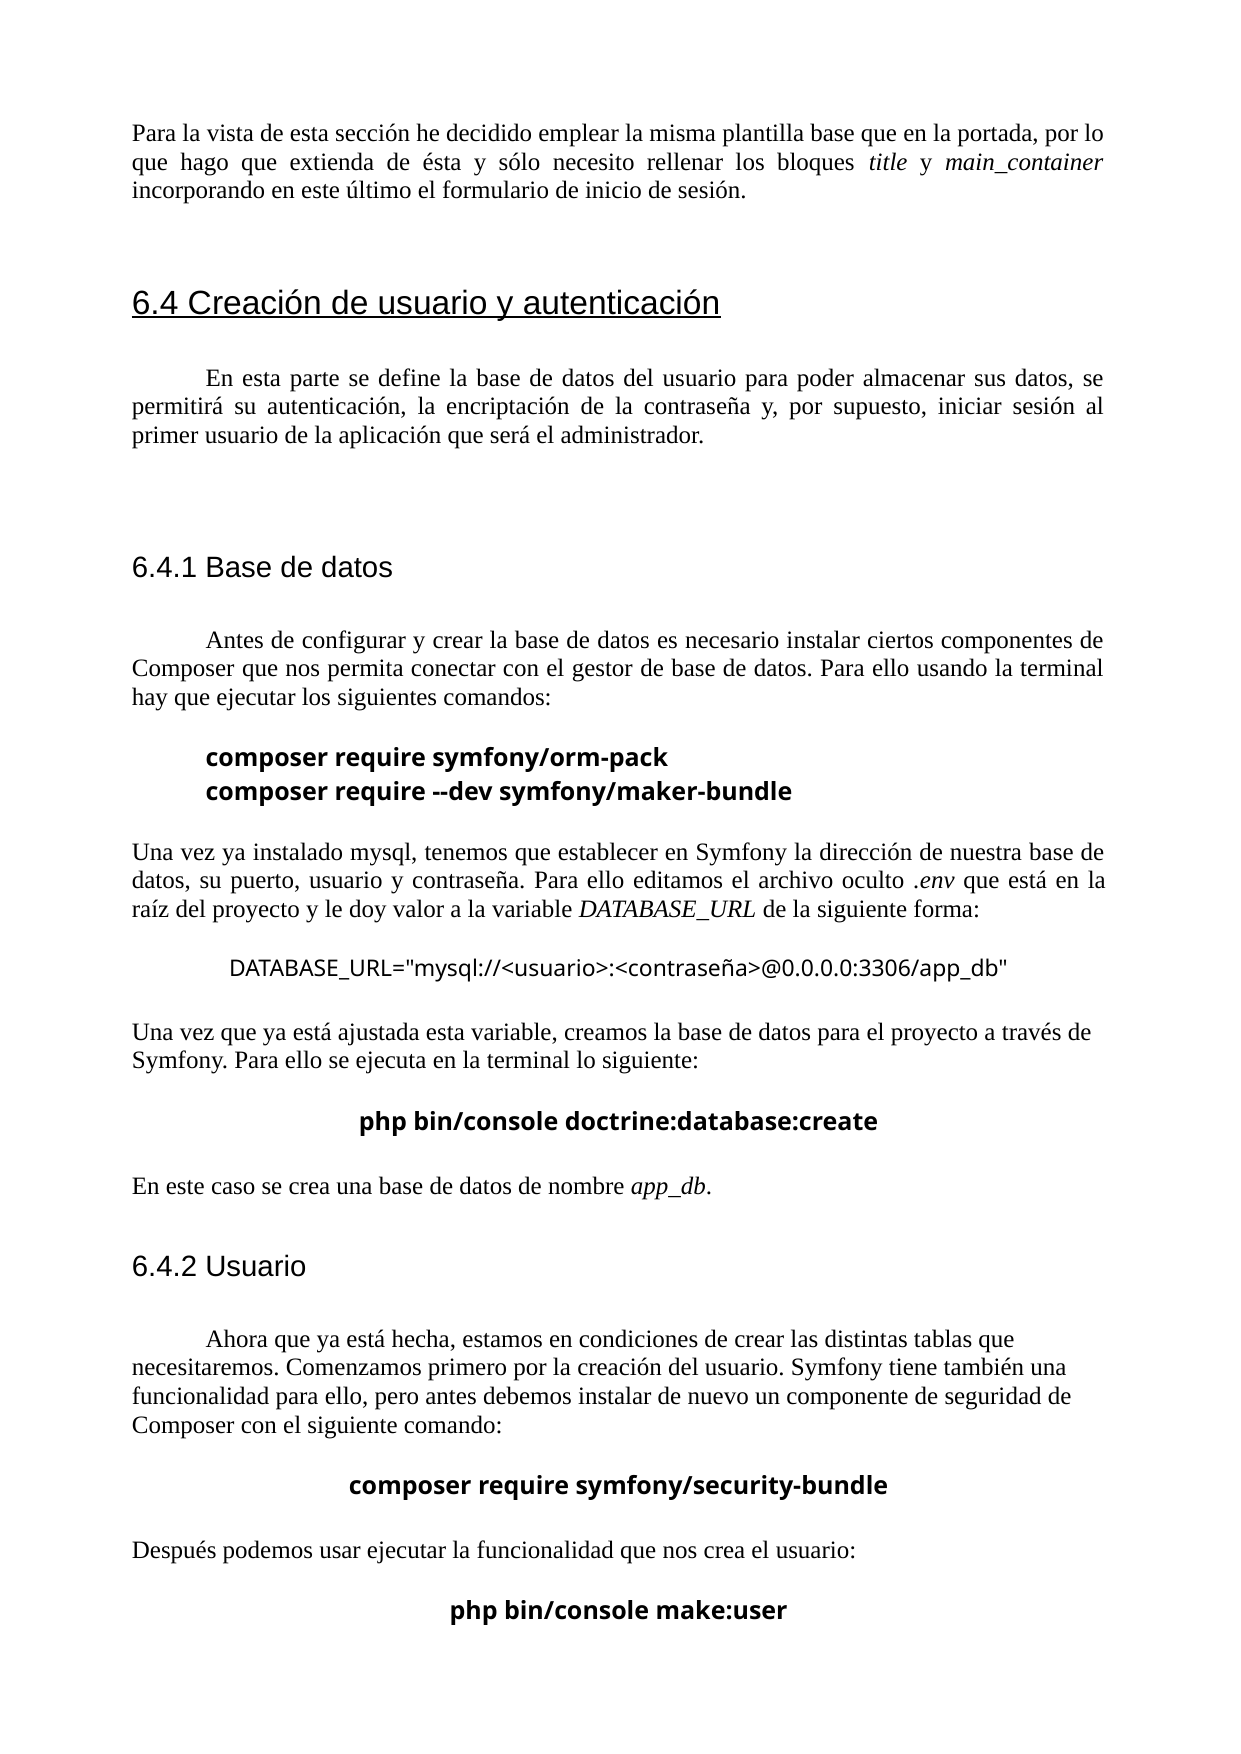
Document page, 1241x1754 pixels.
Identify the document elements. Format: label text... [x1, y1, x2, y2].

text Para la vista de esta sección he decidido emplear la misma plantilla base que en la portada, por lo que hago que extienda de ésta y sólo necesito rellenar los bloques title y main_container incorporando en este último el formulario de inicio de sesión. [132, 118, 1106, 204]
text composer require symfony/orm-pack [132, 740, 1106, 774]
text Después podemos usar ejecutar la funcionalidad que nos crea el usuario: [132, 1536, 1106, 1564]
text Una vez que ya está ajustada esta variable, creamos la base de datos para el proyecto a través de Symfony. Para ello se ejecuta en la terminal lo siguiente: [132, 1017, 1106, 1074]
subtitle 6.4.1 Base de datos [132, 550, 1106, 583]
text Una vez ya instalado mysql, tenemos que establecer en Symfony la dirección de nuestra base de datos, su puerto, usuario y contraseña. Para ello editamos el archivo oculto .env que está en la raíz del proyecto y le doy valor a la variable DATABASE_URL de la siguiente forma: [132, 837, 1106, 923]
text composer require --dev symfony/maker-bundle [132, 774, 1106, 808]
text Ahora que ya está hecha, estamos en condiciones de crear las distintas tablas que necesitaremos. Comenzamos primero por la creación del usuario. Symfony tiene también una funcionalidad para ello, pero antes debemos instalar de nuevo un componente de seguridad de Composer con el siguiente comando: [132, 1324, 1106, 1439]
subtitle 6.4.2 Usuario [132, 1249, 1106, 1282]
text composer require symfony/security-bundle [132, 1467, 1106, 1501]
text php bin/console doctrine:database:create [132, 1103, 1106, 1137]
subtitle 6.4 Creación de usuario y autenticación [132, 283, 1106, 321]
text Antes de configurar y crear la base de datos es necesario instalar ciertos componentes de Composer que nos permita conectar con el gestor de base de datos. Para ello usando la terminal hay que ejecutar los siguientes comandos: [132, 625, 1106, 711]
text php bin/console make:user [132, 1593, 1106, 1627]
text En esta parte se define la base de datos del usuario para poder almacenar sus datos, se permitirá su autenticación, la encriptación de la contraseña y, por supuesto, iniciar sesión al primer usuario de la aplicación que será el administrador. [132, 363, 1106, 449]
text En este caso se crea una base de datos de nombre app_db. [132, 1171, 1106, 1200]
text DATABASE_URL="mysql://<usuario>:<contraseña>@0.0.0.0:3306/app_db" [132, 952, 1106, 983]
